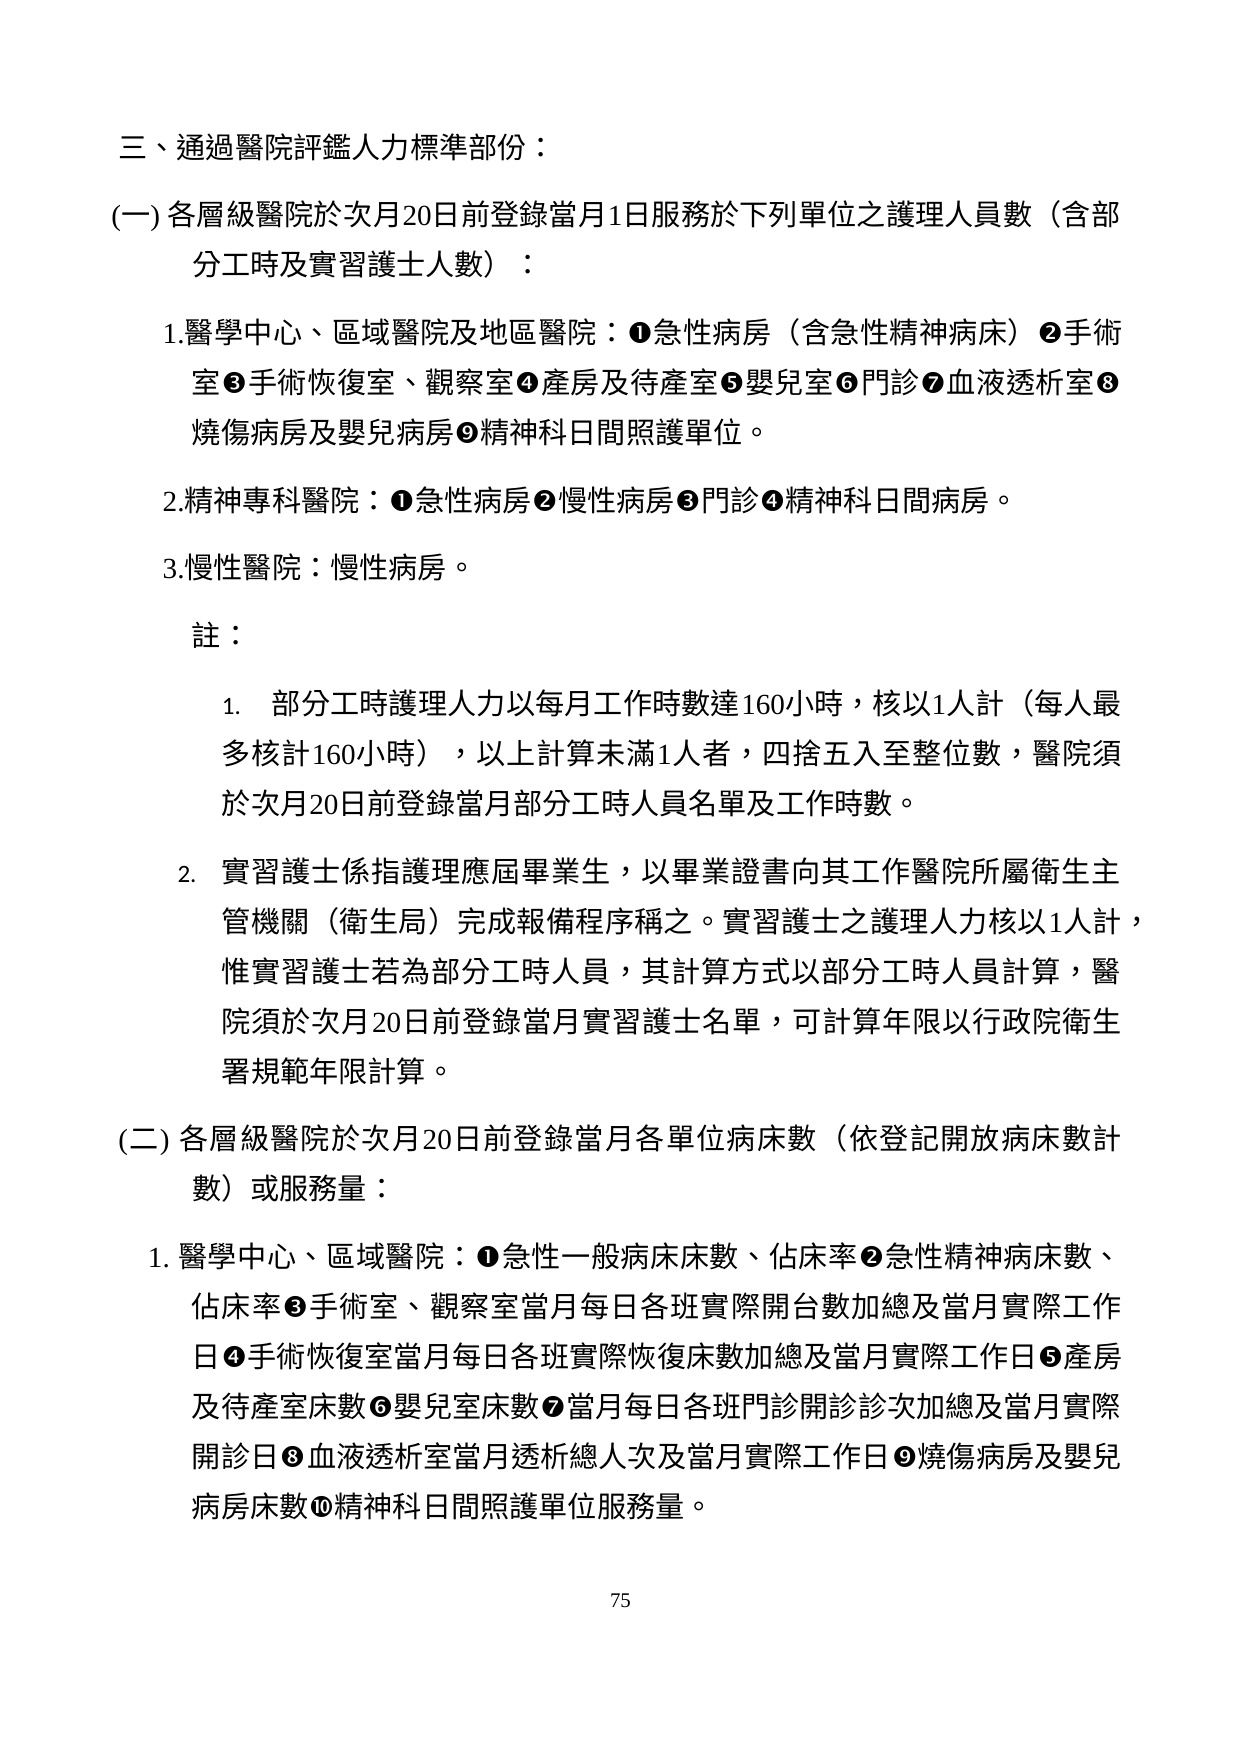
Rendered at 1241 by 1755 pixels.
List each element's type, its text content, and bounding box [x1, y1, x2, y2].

text (一) 各層級醫院於次月20日前登錄當月1日服務於下列單位之護理人員數（含部分工時及實習護士人數）： [104, 186, 1122, 286]
list 部分工時護理人力以每月工作時數達160小時，核以1人計（每人最多核計160小時），以上計算未滿1人者，四捨五入至整位數，醫院須於次月20日前登錄當月部分工時人員名單及工作時數。 [222, 674, 1122, 824]
list 實習護士係指護理應屆畢業生，以畢業證書向其工作醫院所屬衛生主管機關（衛生局）完成報備程序稱之。實習護士之護理人力核以1人計，惟實習護士若為部分工時人員，其計算方式以部分工時人員計算，醫院須於次月20日前登錄當月實習護士名單，可計算年限以行政院衛生署規範年限計算。 [177, 842, 1122, 1092]
text 3.慢性醫院：慢性病房。 [162, 539, 1122, 589]
text 三、通過醫院評鑑人力標準部份： [118, 118, 1122, 168]
text 2.精神專科醫院：急性病房慢性病房門診精神科日間病房。 [162, 471, 1122, 521]
text 1. 醫學中心、區域醫院：急性一般病床床數、佔床率急性精神病床數、佔床率手術室、觀察室當月每日各班實際開台數加總及當月實際工作日手術恢復室當月每日各班實際恢復床數加總及當月實際工作日產房及待產室床數嬰兒室床數當月每日各班門診開診診次加總及當月實際開診日血液透析室當月透析總人次及當月實際工作日燒傷病房及嬰兒病房床數精神科日間照護單位服務量。 [148, 1227, 1122, 1527]
text 註： [192, 607, 1122, 657]
text (二) 各層級醫院於次月20日前登錄當月各單位病床數（依登記開放病床數計數）或服務量： [118, 1110, 1122, 1210]
text 1.醫學中心、區域醫院及地區醫院：急性病房（含急性精神病床）手術室手術恢復室、觀察室產房及待產室嬰兒室門診血液透析室燒傷病房及嬰兒病房精神科日間照護單位。 [162, 303, 1122, 453]
